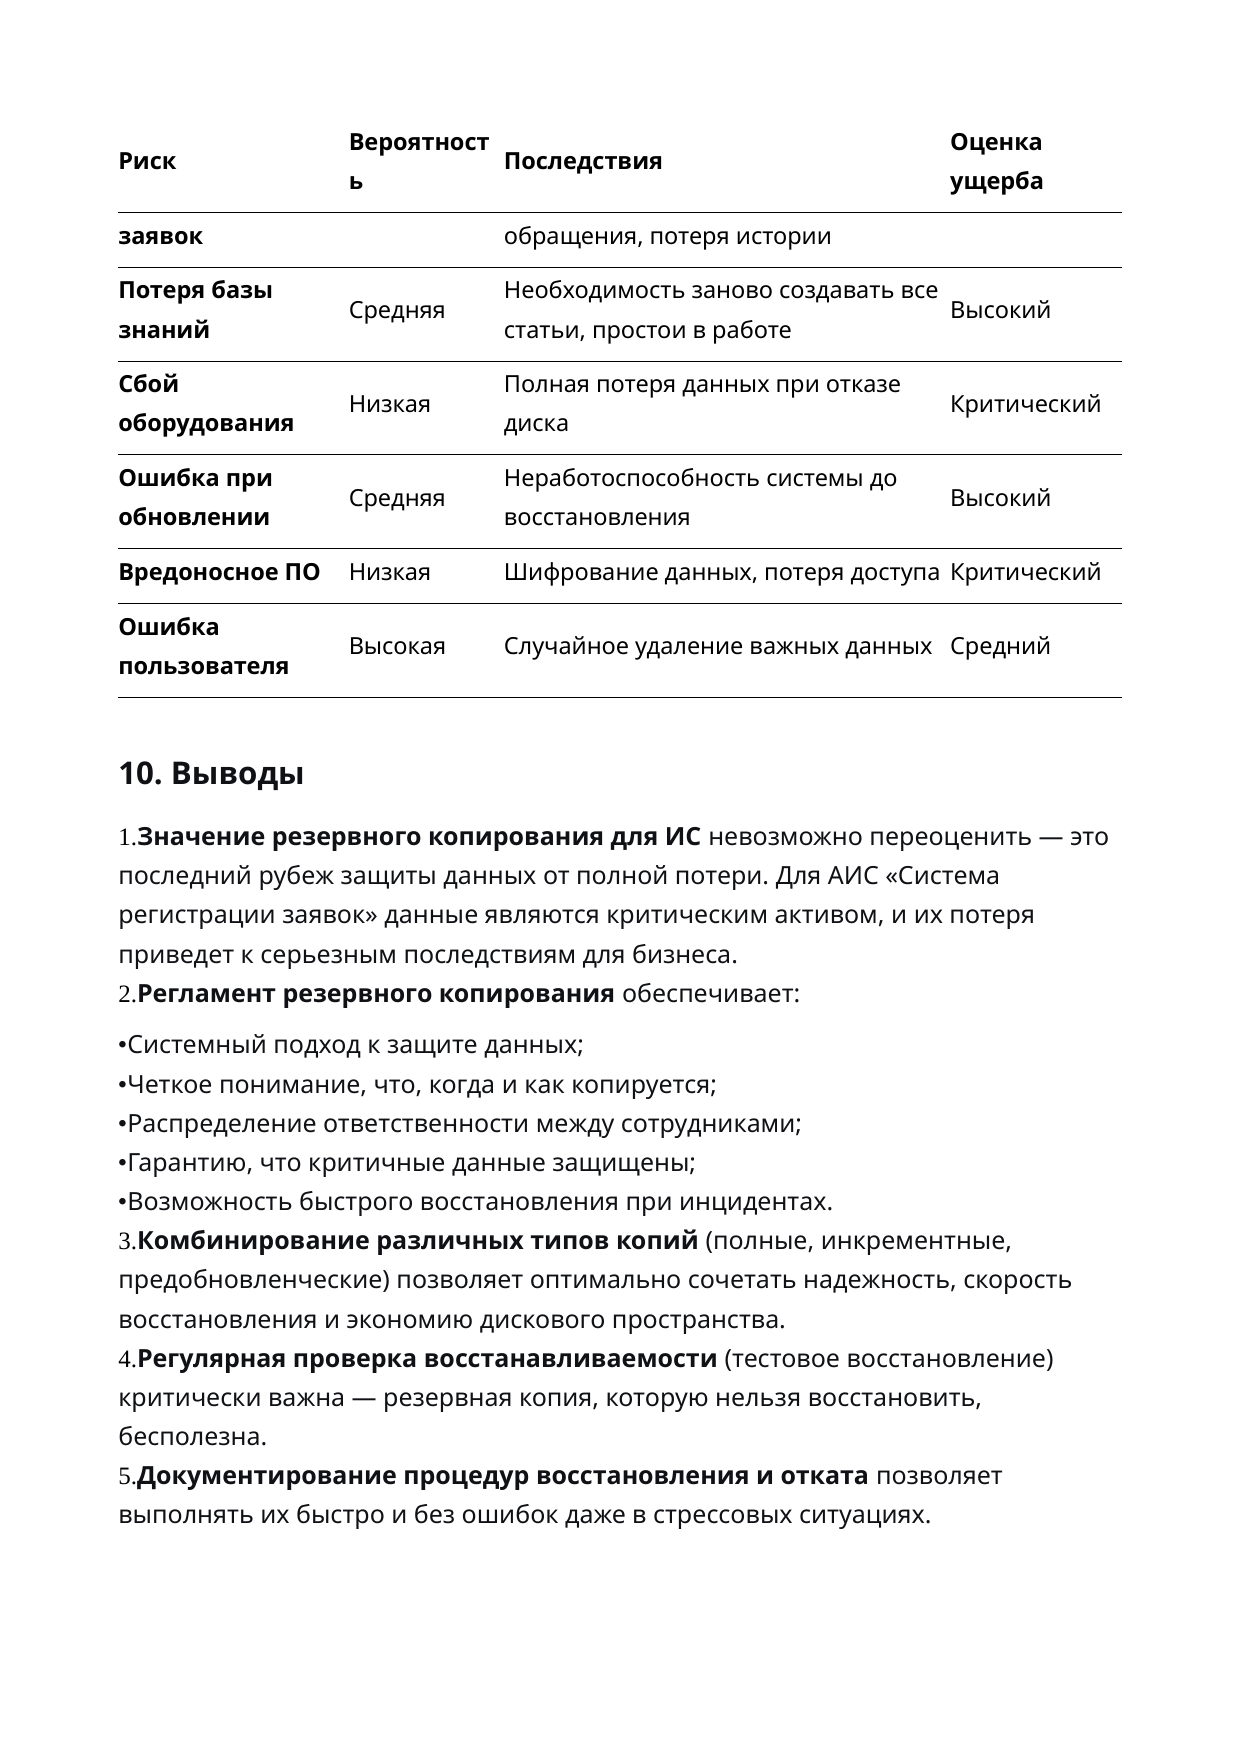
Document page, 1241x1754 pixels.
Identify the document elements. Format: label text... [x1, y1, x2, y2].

table_cell Ошибка пользователя [118, 604, 348, 697]
list Распределение ответственности между сотрудниками; [118, 1106, 1122, 1139]
table_cell Средний [950, 604, 1122, 697]
table_cell Низкая [349, 362, 504, 454]
table_cell [349, 213, 504, 267]
table_cell [950, 213, 1122, 267]
table_cell Полная потеря данных при отказе диска [504, 362, 950, 454]
table_header Последствия [504, 118, 950, 212]
list Регламент резервного копирования обеспечивает: [118, 976, 1122, 1009]
table_cell Вредоносное ПО [118, 549, 348, 603]
list Четкое понимание, что, когда и как копируется; [118, 1066, 1122, 1100]
table_cell Сбой оборудования [118, 362, 348, 454]
list Комбинирование различных типов копий (полные, инкрементные, предобновленческие) позволяет оптимально сочетать надежность, скорость восстановления и экономию дискового пространства. [118, 1223, 1122, 1335]
table_header Вероятность [349, 118, 504, 212]
table_cell Высокая [349, 604, 504, 697]
table_cell Высокий [950, 268, 1122, 361]
table_cell Случайное удаление важных данных [504, 604, 950, 697]
table_cell Высокий [950, 455, 1122, 548]
table_cell Низкая [349, 549, 504, 603]
table_cell Средняя [349, 268, 504, 361]
table_cell Критический [950, 549, 1122, 603]
list Возможность быстрого восстановления при инцидентах. [118, 1184, 1122, 1218]
table_cell Средняя [349, 455, 504, 548]
table_header Риск [118, 118, 348, 212]
list Значение резервного копирования для ИС невозможно переоценить — это последний рубеж защиты данных от полной потери. Для АИС «Система регистрации заявок» данные являются критическим активом, и их потеря приведет к серьезным последствиям для бизнеса. [118, 819, 1122, 970]
list Документирование процедур восстановления и отката позволяет выполнять их быстро и без ошибок даже в стрессовых ситуациях. [118, 1458, 1122, 1531]
table_cell заявок [118, 213, 348, 267]
subtitle 10. Выводы [118, 747, 1122, 794]
list Системный подход к защите данных; [118, 1027, 1122, 1061]
list Регулярная проверка восстанавливаемости (тестовое восстановление) критически важна — резервная копия, которую нельзя восстановить, бесполезна. [118, 1341, 1122, 1453]
table_cell Критический [950, 362, 1122, 454]
list Гарантию, что критичные данные защищены; [118, 1145, 1122, 1179]
table_cell Ошибка при обновлении [118, 455, 348, 548]
table_cell Неработоспособность системы до восстановления [504, 455, 950, 548]
table_cell обращения, потеря истории [504, 213, 950, 267]
table_header Оценка ущерба [950, 118, 1122, 212]
table_cell Необходимость заново создавать все статьи, простои в работе [504, 268, 950, 361]
table_cell Потеря базы знаний [118, 268, 348, 361]
table_cell Шифрование данных, потеря доступа [504, 549, 950, 603]
